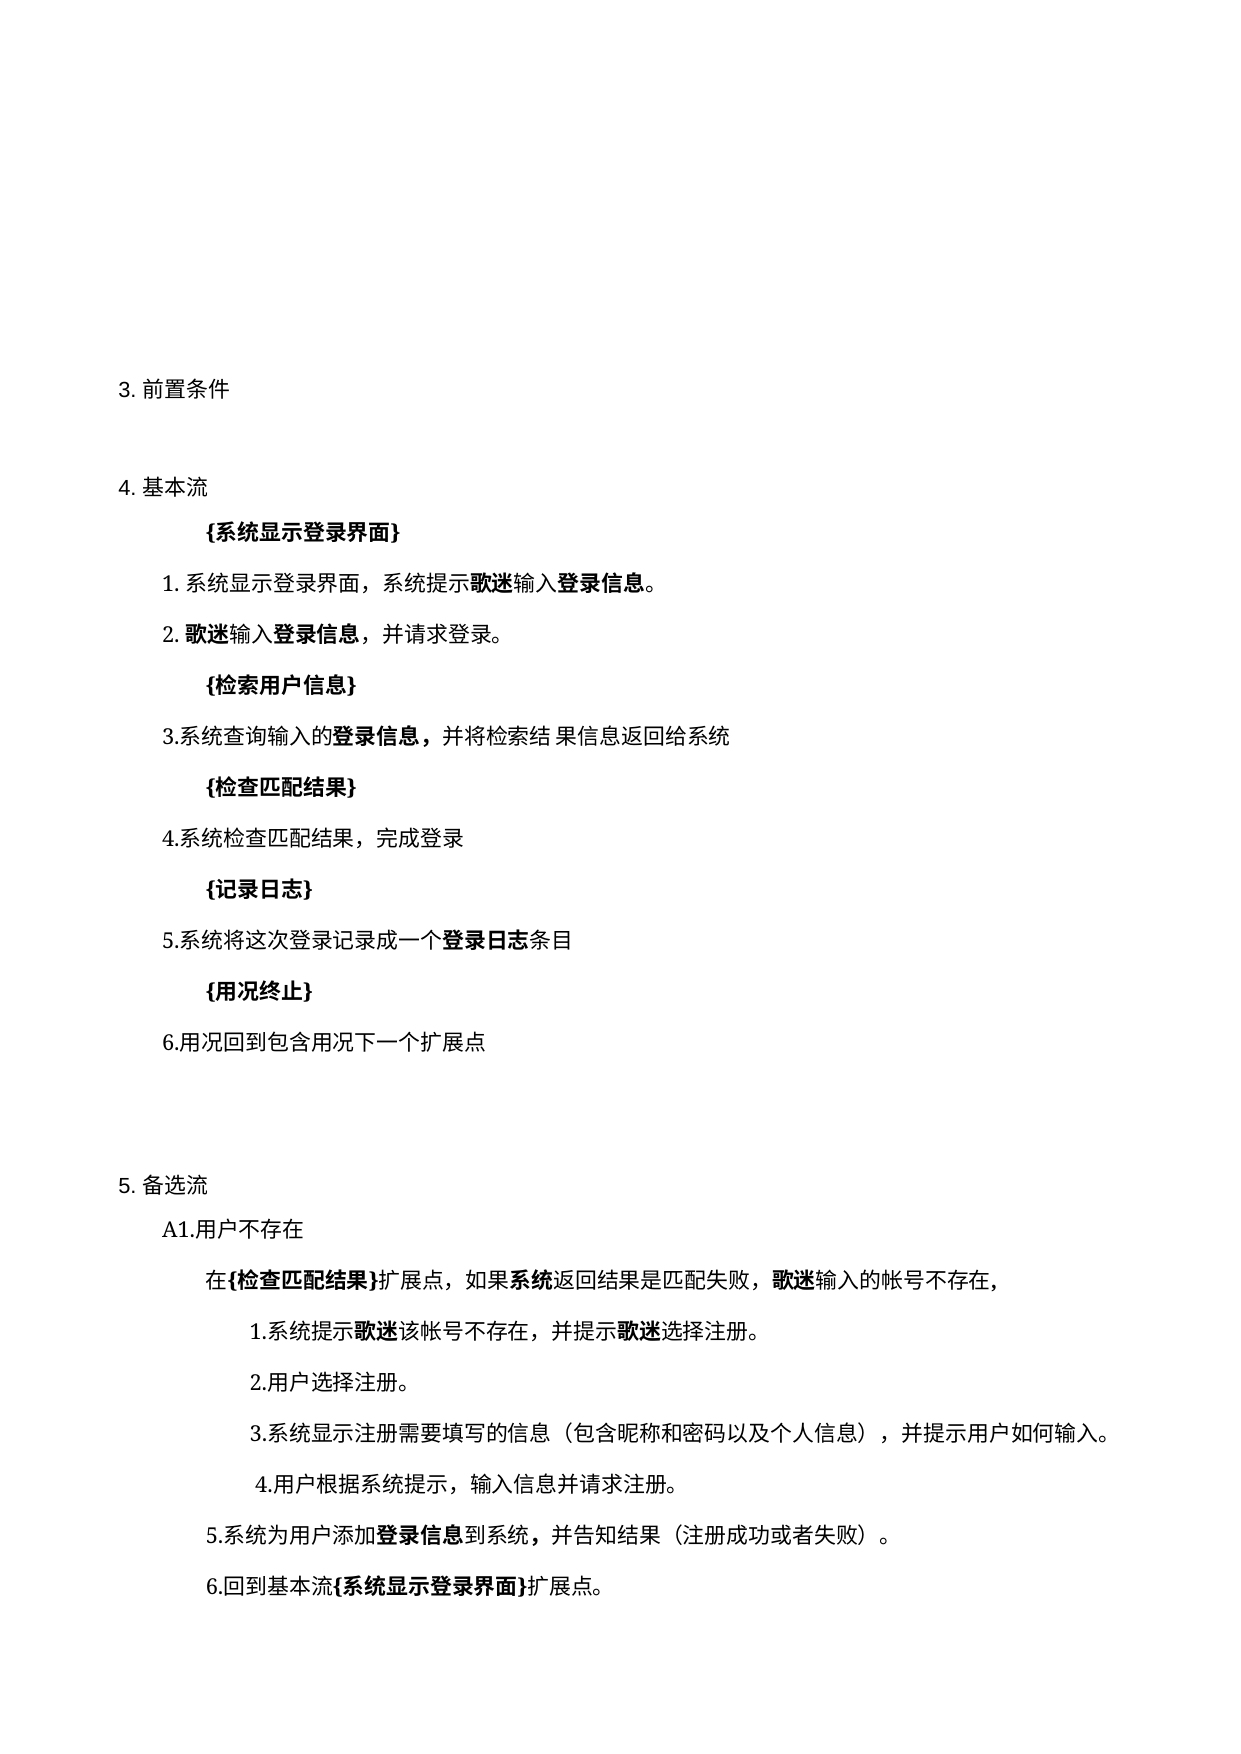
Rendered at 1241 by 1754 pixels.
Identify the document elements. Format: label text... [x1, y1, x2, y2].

text 1.系统提示歌迷该帐号不存在，并提示歌迷选择注册。 [118, 1314, 1122, 1346]
text 2. 歌迷输入登录信息，并请求登录。 [118, 617, 1122, 648]
text 2.用户选择注册。 [118, 1365, 1122, 1397]
text 4.用户根据系统提示，输入信息并请求注册。 [118, 1467, 1122, 1499]
text {记录日志} [118, 872, 1122, 904]
text 6.回到基本流{系统显示登录界面}扩展点。 [118, 1569, 1122, 1601]
text 3.系统显示注册需要填写的信息（包含昵称和密码以及个人信息），并提示用户如何输入。 [118, 1416, 1122, 1448]
text 4.系统检查匹配结果，完成登录 [118, 821, 1122, 853]
subtitle 基本流 [118, 470, 1122, 502]
subtitle 前置条件 [118, 372, 1122, 403]
text {系统显示登录界面} [118, 514, 1122, 546]
text {用况终止} [118, 974, 1122, 1006]
text 3.系统查询输入的登录信息，并将检索结 果信息返回给系统 [118, 719, 1122, 751]
text 5.系统为用户添加登录信息到系统，并告知结果（注册成功或者失败）。 [118, 1518, 1122, 1550]
subtitle 备选流 [118, 1168, 1122, 1199]
text 1. 系统显示登录界面，系统提示歌迷输入登录信息。 [118, 566, 1122, 597]
text 5.系统将这次登录记录成一个登录日志条目 [118, 923, 1122, 955]
text 6.用况回到包含用况下一个扩展点 [118, 1025, 1122, 1057]
text A1.用户不存在 [118, 1212, 1122, 1244]
text {检查匹配结果} [118, 770, 1122, 802]
text {检索用户信息} [118, 668, 1122, 699]
text 在{检查匹配结果}扩展点，如果系统返回结果是匹配失败，歌迷输入的帐号不存在, [118, 1263, 1122, 1295]
